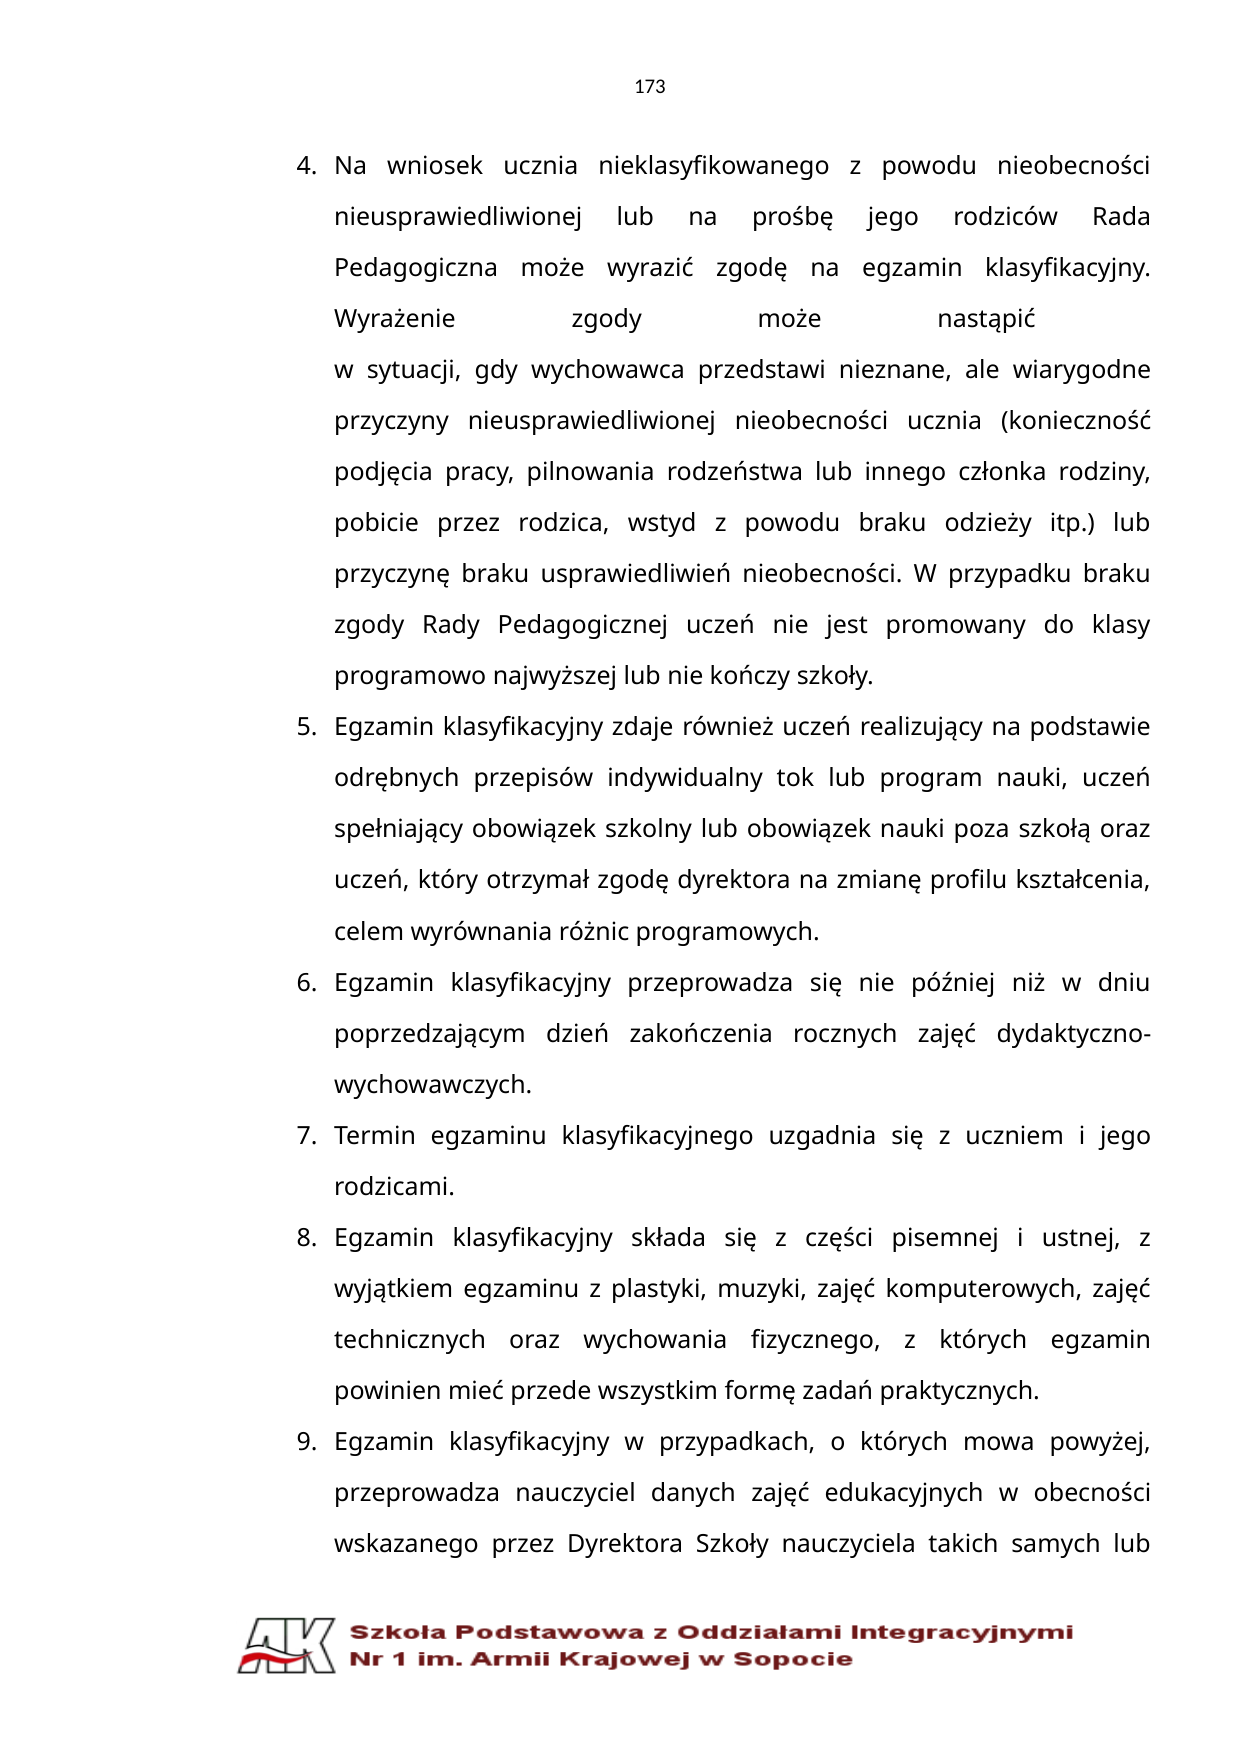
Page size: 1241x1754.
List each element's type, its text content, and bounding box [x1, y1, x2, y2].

list Egzamin klasyfikacyjny zdaje również uczeń realizujący na podstawie odrębnych przepisów indywidualny tok lub program nauki, uczeń spełniający obowiązek szkolny lub obowiązek nauki poza szkołą oraz uczeń, który otrzymał zgodę dyrektora na zmianę profilu kształcenia, celem wyrównania różnic programowych. [296, 709, 1152, 947]
list Egzamin klasyfikacyjny przeprowadza się nie później niż w dniu poprzedzającym dzień zakończenia rocznych zajęć dydaktyczno-wychowawczych. [296, 964, 1152, 1100]
list Na wniosek ucznia nieklasyfikowanego z powodu nieobecności nieusprawiedliwionej lub na prośbę jego rodziców Rada Pedagogiczna może wyrazić zgodę na egzamin klasyfikacyjny. Wyrażenie zgody może nastąpić w sytuacji, gdy wychowawca przedstawi nieznane, ale wiarygodne przyczyny nieusprawiedliwionej nieobecności ucznia (konieczność podjęcia pracy, pilnowania rodzeństwa lub innego członka rodziny, pobicie przez rodzica, wstyd z powodu braku odzieży itp.) lub przyczynę braku usprawiedliwień nieobecności. W przypadku braku zgody Rady Pedagogicznej uczeń nie jest promowany do klasy programowo najwyższej lub nie kończy szkoły. [296, 148, 1152, 692]
list Egzamin klasyfikacyjny w przypadkach, o których mowa powyżej, przeprowadza nauczyciel danych zajęć edukacyjnych w obecności wskazanego przez Dyrektora Szkoły nauczyciela takich samych lub [296, 1424, 1152, 1560]
picture [236, 1611, 1122, 1680]
list Termin egzaminu klasyfikacyjnego uzgadnia się z uczniem i jego rodzicami. [296, 1117, 1152, 1202]
list Egzamin klasyfikacyjny składa się z części pisemnej i ustnej, z wyjątkiem egzaminu z plastyki, muzyki, zajęć komputerowych, zajęć technicznych oraz wychowania fizycznego, z których egzamin powinien mieć przede wszystkim formę zadań praktycznych. [296, 1219, 1152, 1407]
